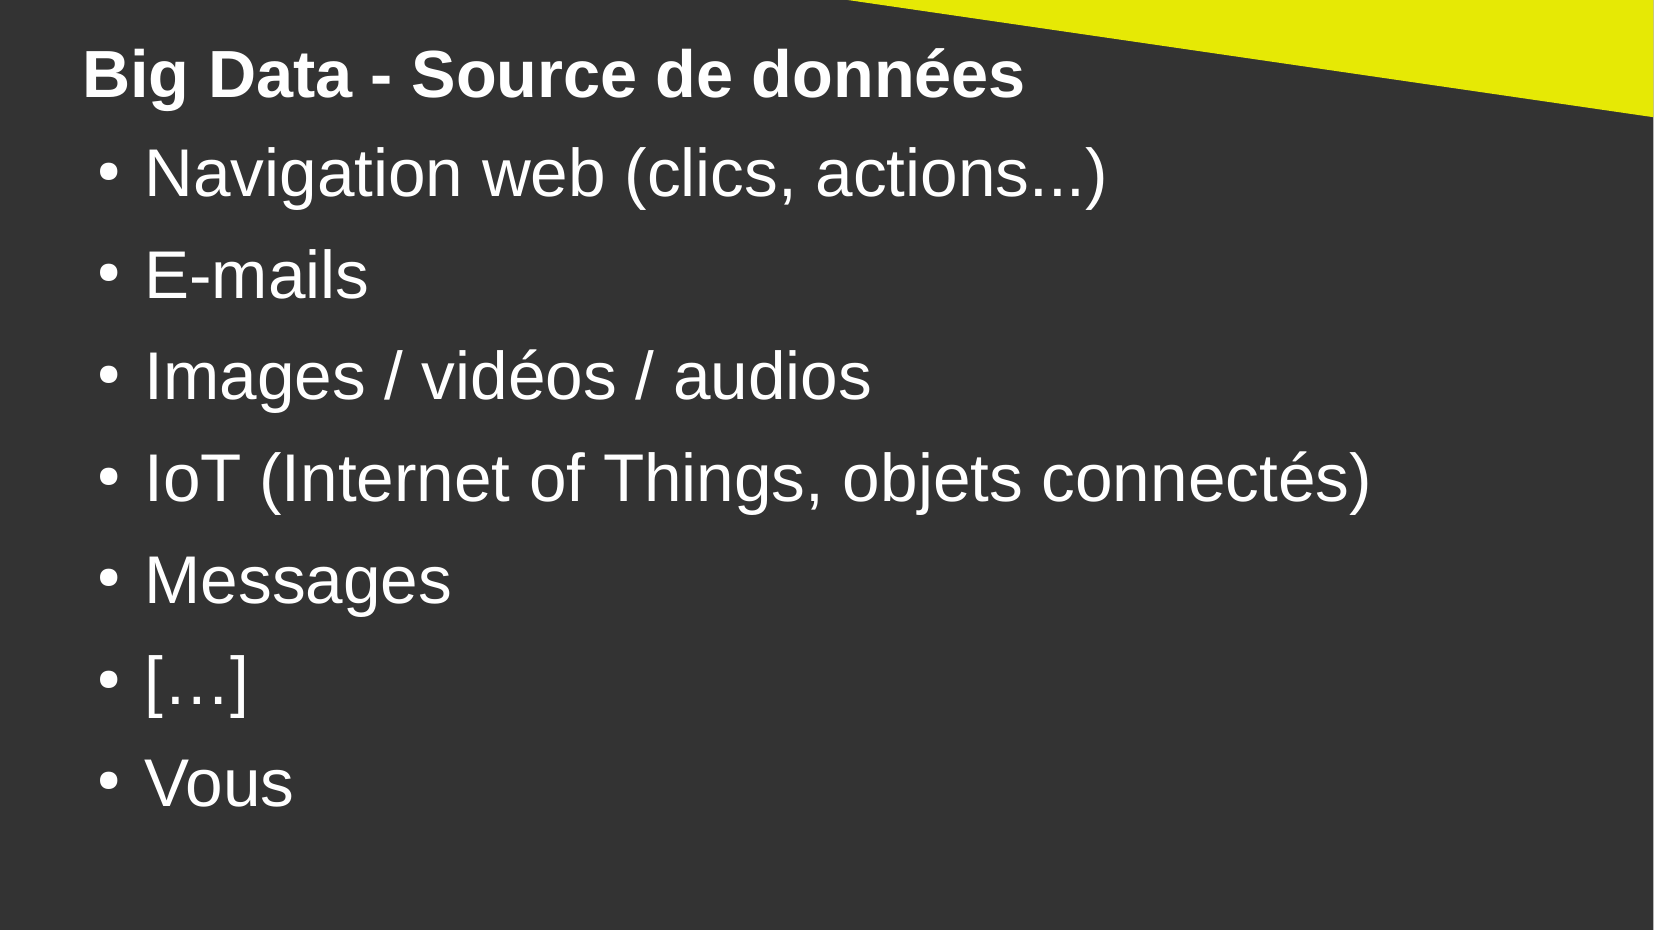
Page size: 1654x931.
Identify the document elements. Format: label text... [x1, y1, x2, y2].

text_box [847, 0, 1654, 118]
list Navigation web (clics, actions...) E-mails Images / vidéos / audios IoT (Internet of Things, objets connectés) Messages […] Vous [80, 135, 1620, 827]
title Big Data - Source de données [82, 37, 1571, 114]
